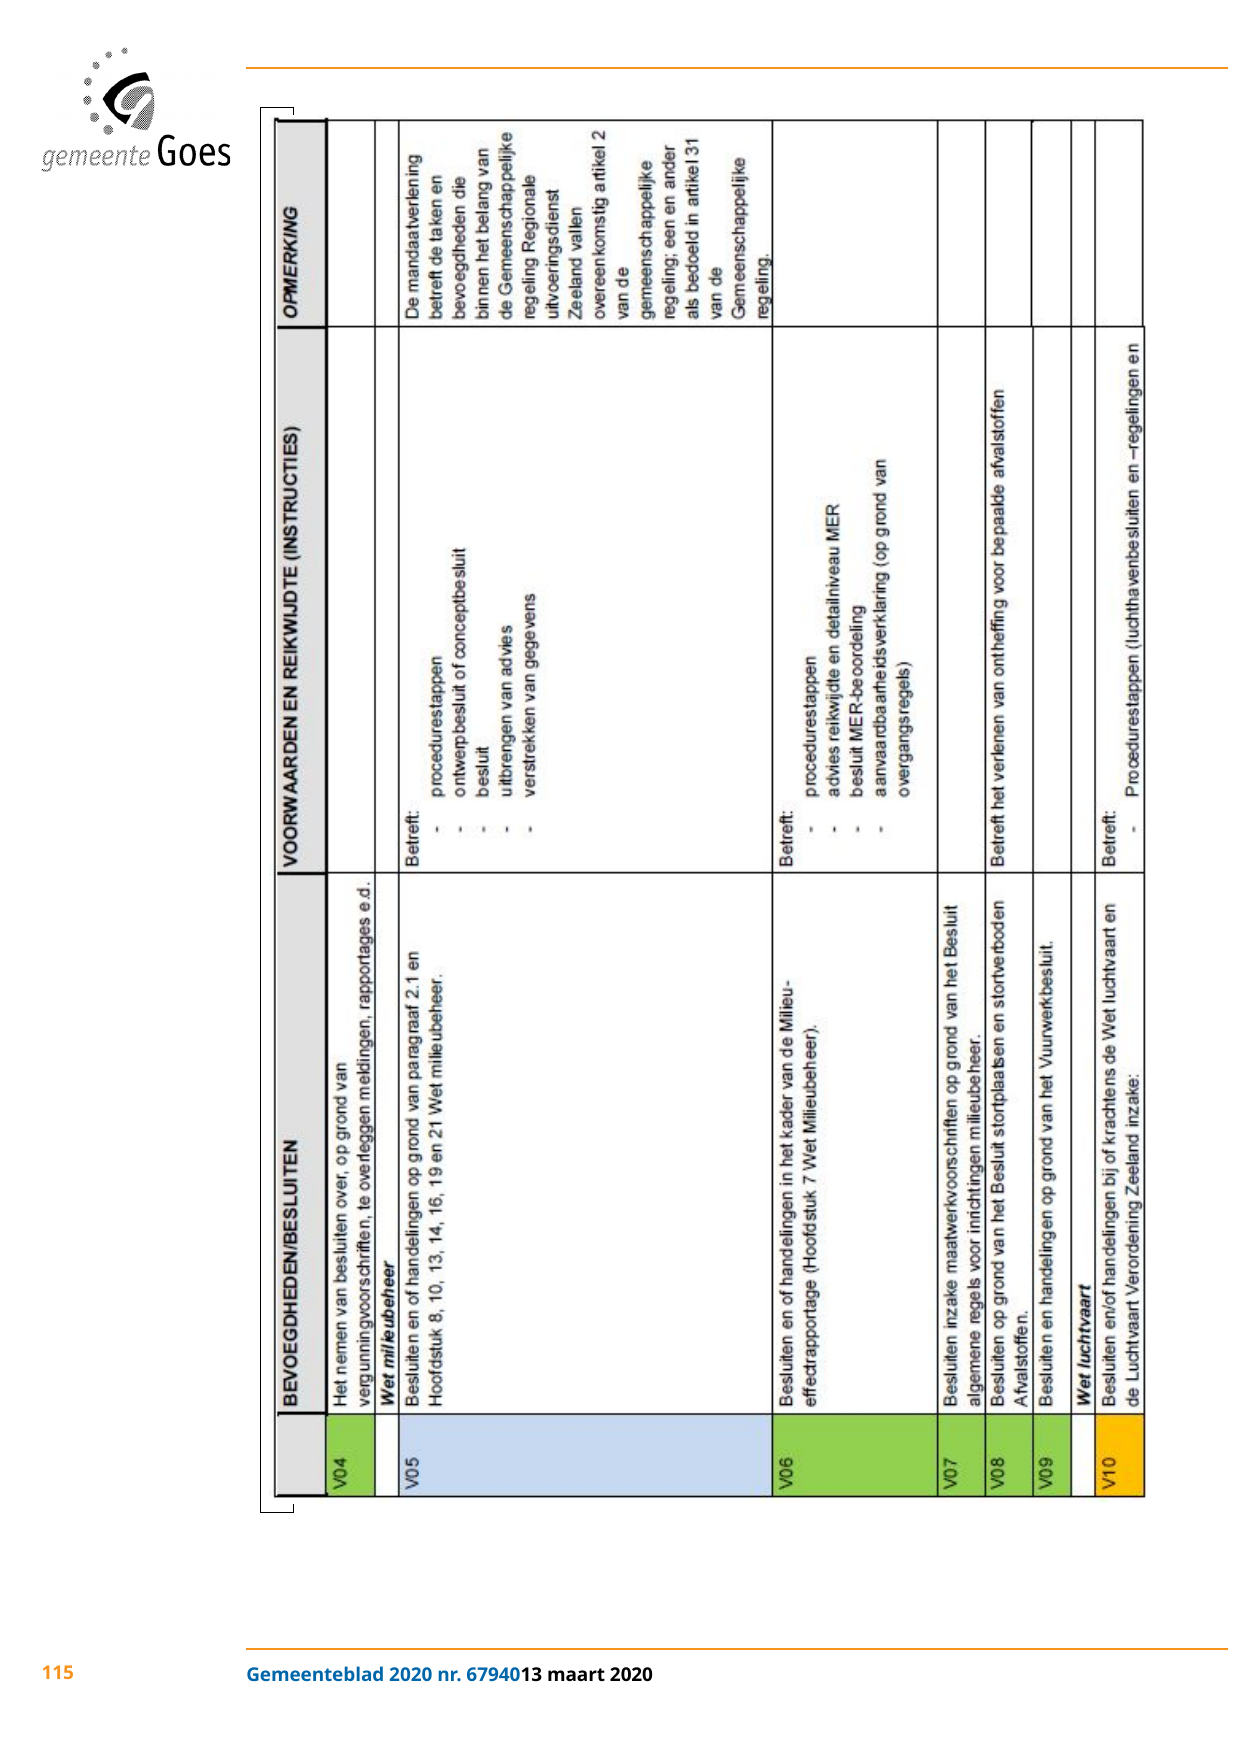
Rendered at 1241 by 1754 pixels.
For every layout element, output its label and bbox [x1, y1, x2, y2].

picture [41, 47, 231, 172]
picture [268, 115, 1147, 1504]
